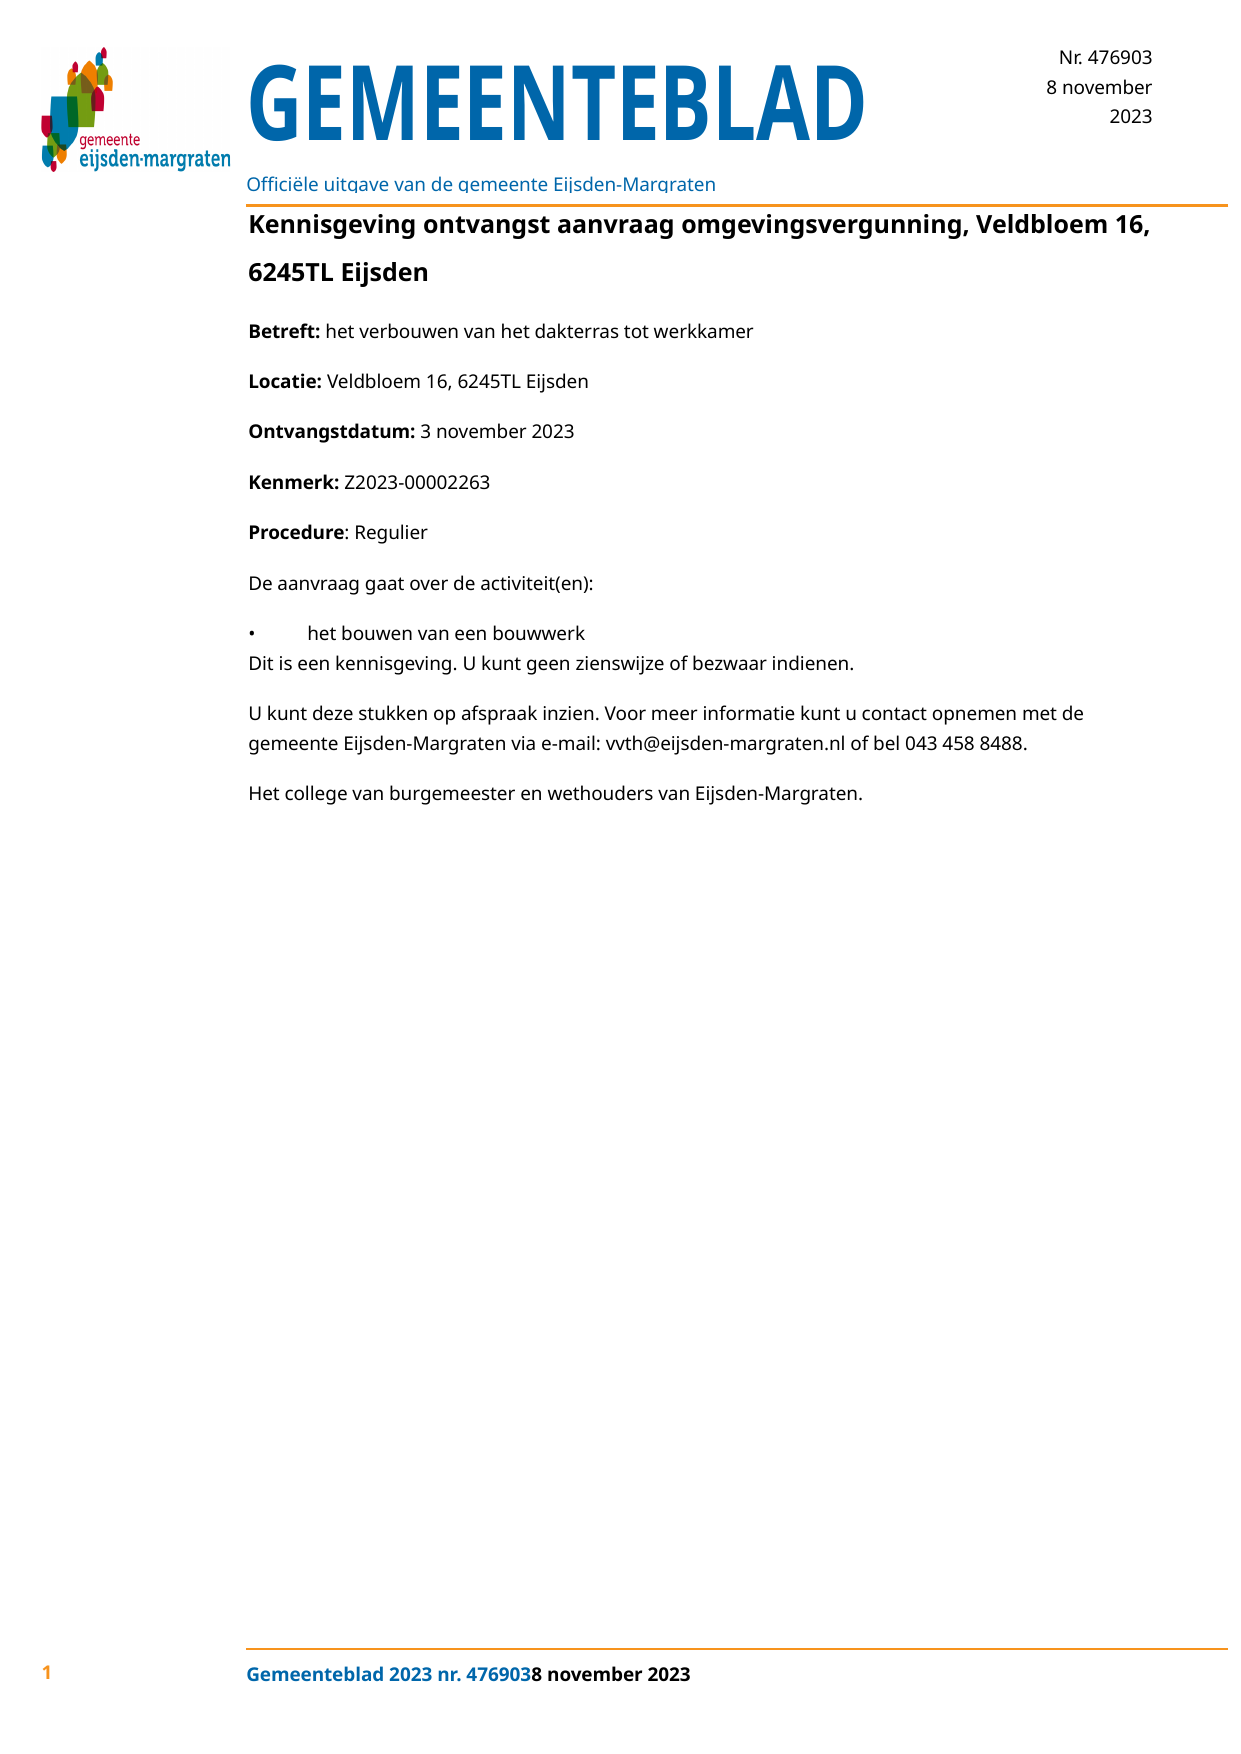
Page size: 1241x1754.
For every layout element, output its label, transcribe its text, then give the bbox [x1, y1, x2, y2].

text De aanvraag gaat over de activiteit(en): [248, 570, 1152, 596]
text Kenmerk: Z2023-00002263 [248, 469, 1152, 495]
text Kennisgeving ontvangst aanvraag omgevingsvergunning, Veldbloem 16, 6245TL Eijsden [248, 207, 1152, 288]
text Locatie: Veldbloem 16, 6245TL Eijsden [248, 368, 1152, 394]
text Het college van burgemeester en wethouders van Eijsden-Margraten. [248, 780, 1152, 806]
text U kunt deze stukken op afspraak inzien. Voor meer informatie kunt u contact opnemen met de gemeente Eijsden-Margraten via e-mail: vvth@eijsden-margraten.nl of bel 043 458 8488. [248, 700, 1152, 756]
text Betreft: het verbouwen van het dakterras tot werkkamer [248, 318, 1152, 344]
text Procedure: Regulier [248, 519, 1152, 545]
text Ontvangstdatum: 3 november 2023 [248, 419, 1152, 444]
text Dit is een kennisgeving. U kunt geen zienswijze of bezwaar indienen. [248, 650, 1152, 676]
list het bouwen van een bouwwerk [248, 620, 1152, 646]
picture [41, 47, 231, 172]
